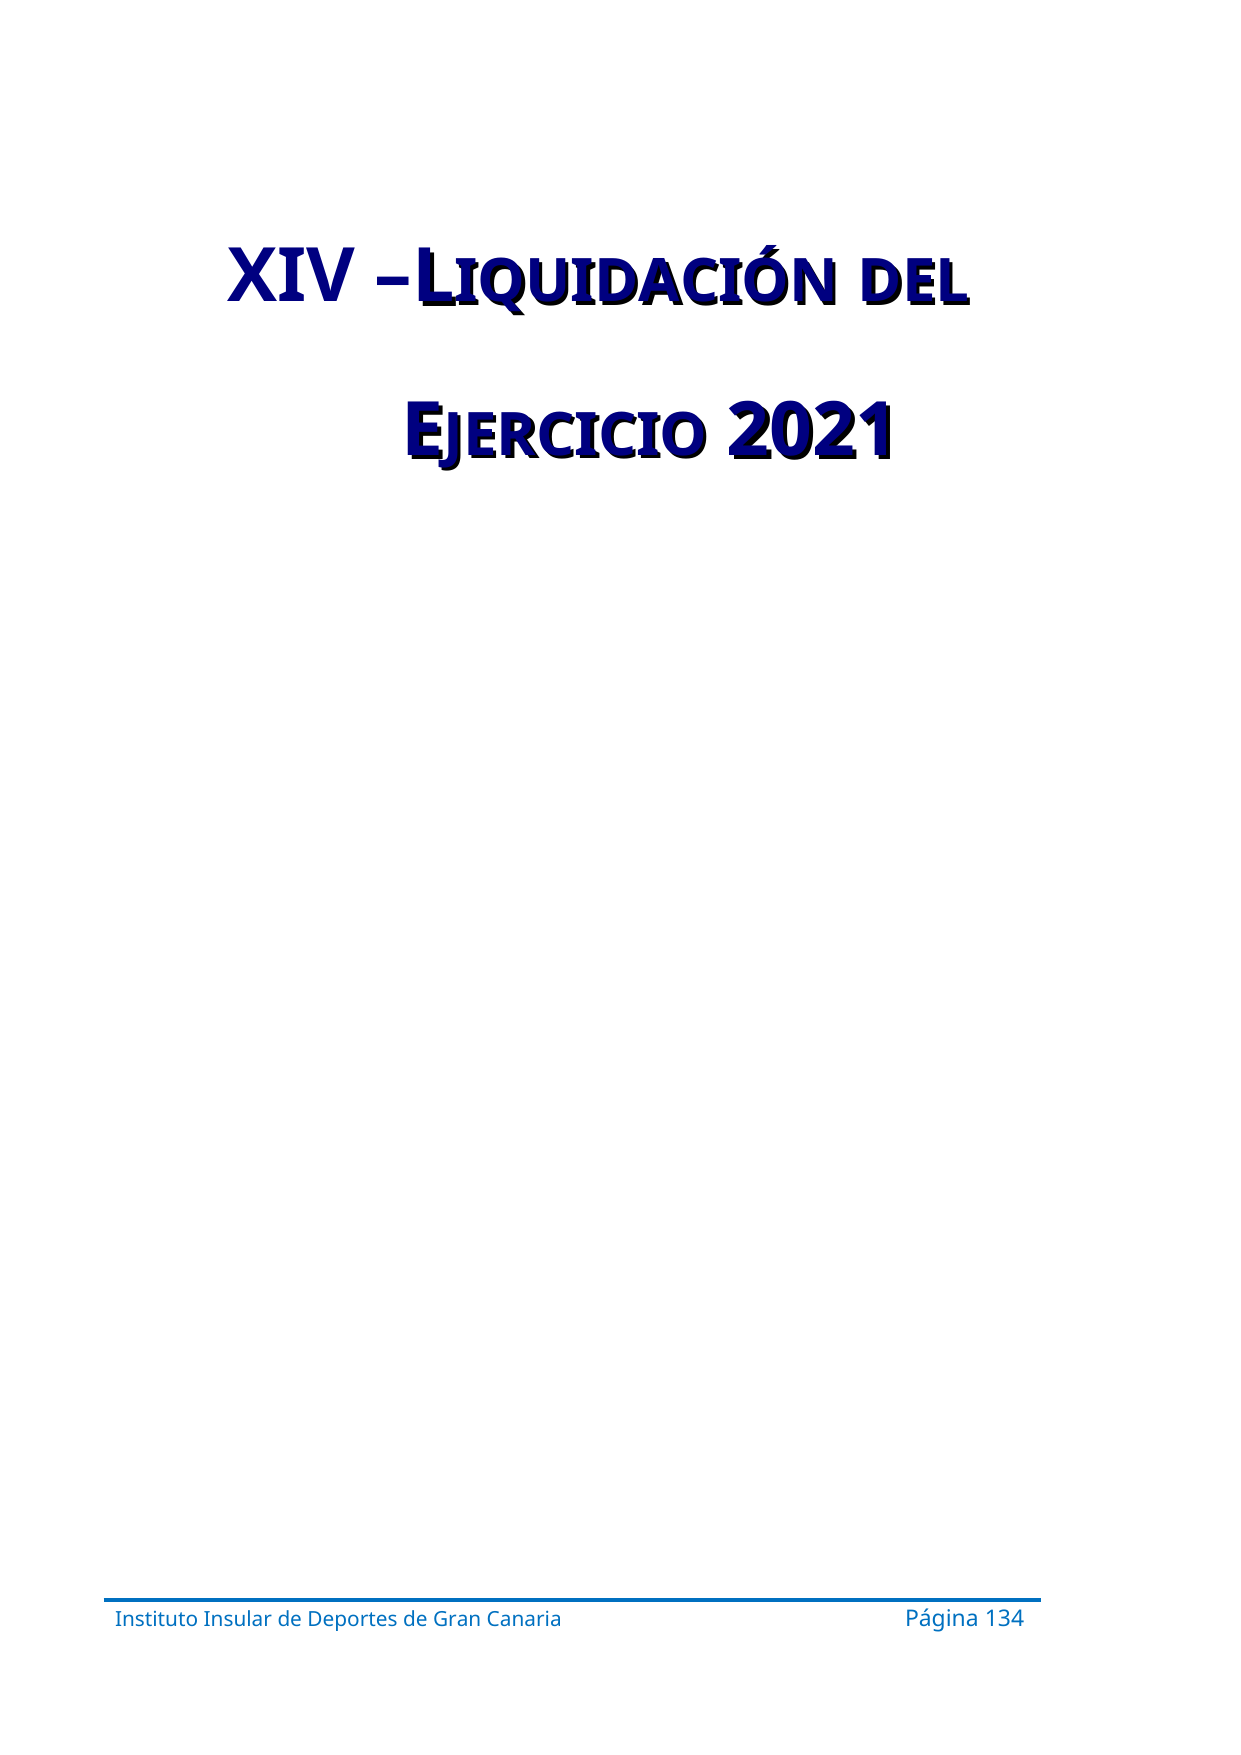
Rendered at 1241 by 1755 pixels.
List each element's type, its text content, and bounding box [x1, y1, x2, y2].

text XIV –Liquidación del Ejercicio 2021 [103, 222, 1093, 477]
